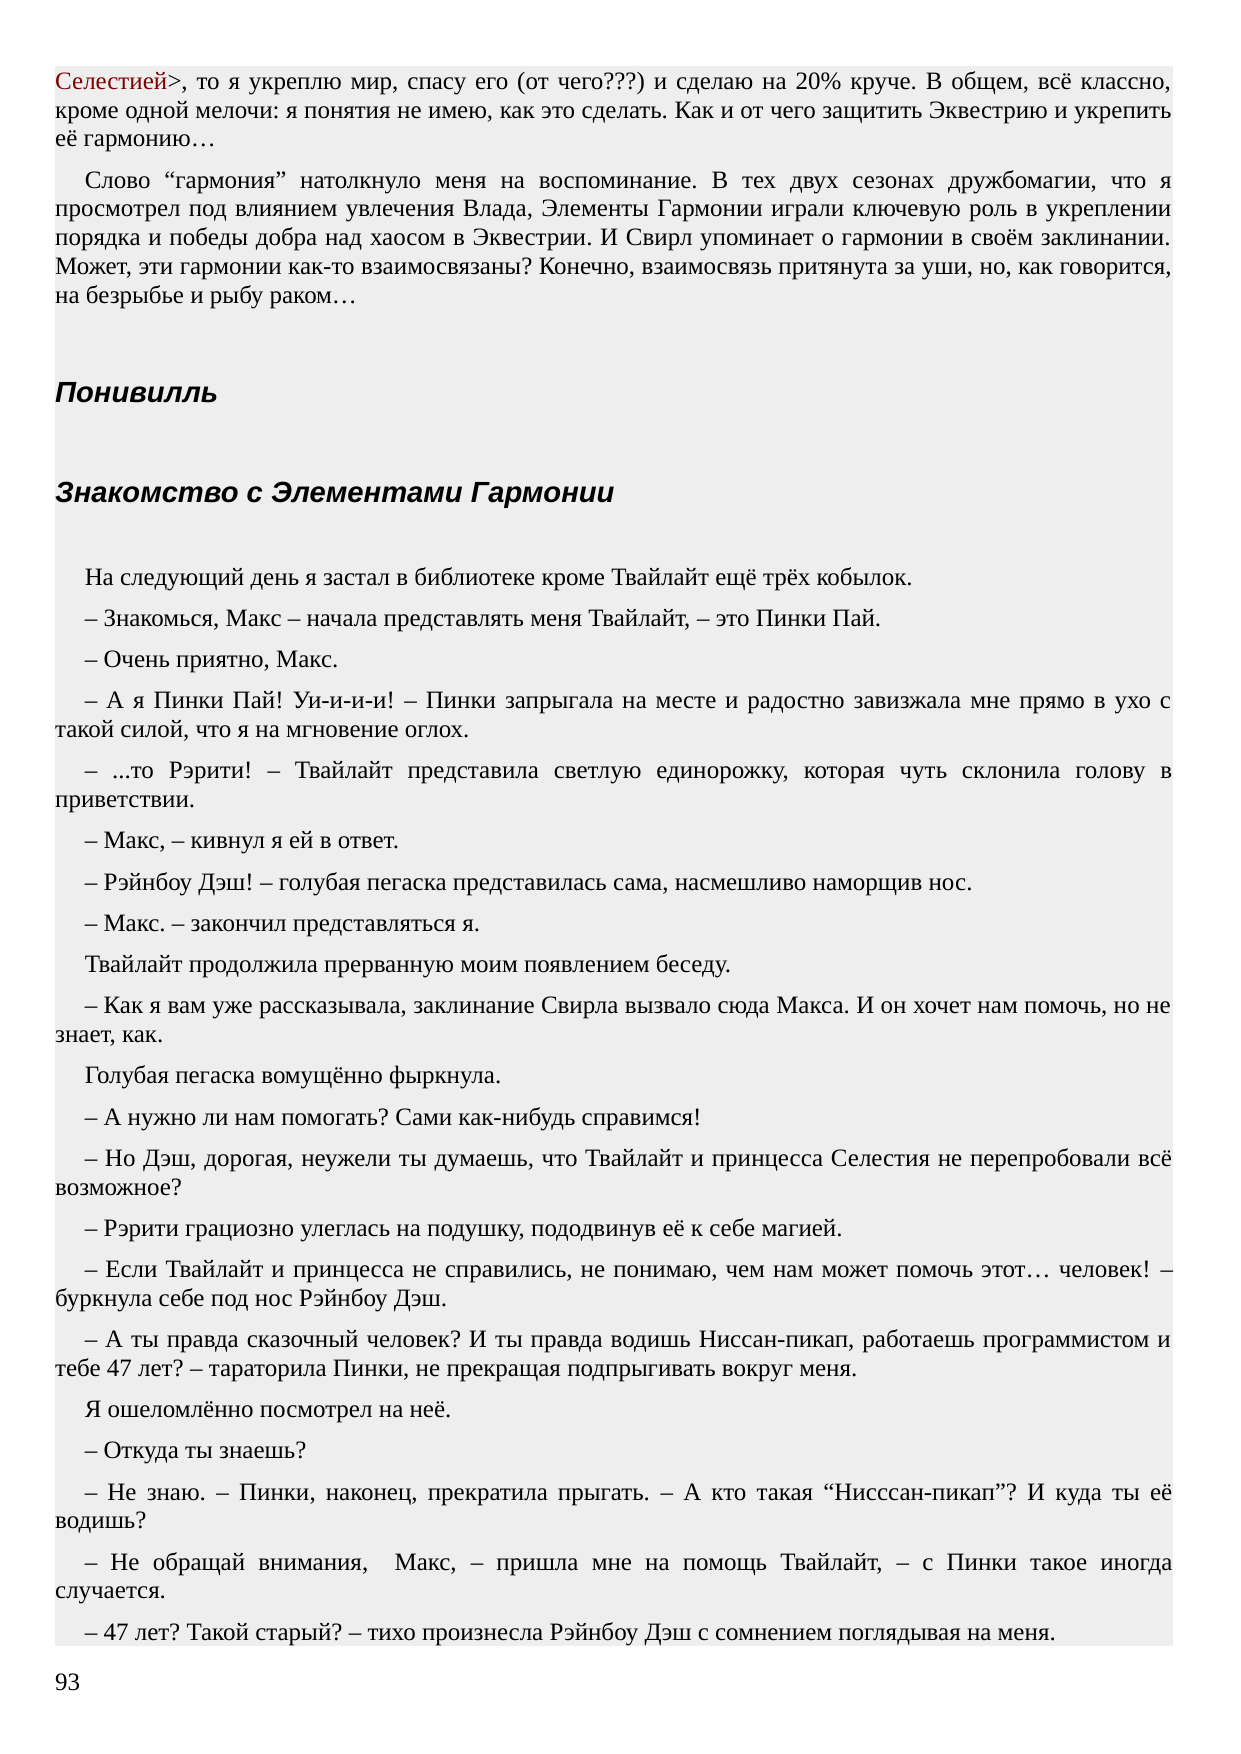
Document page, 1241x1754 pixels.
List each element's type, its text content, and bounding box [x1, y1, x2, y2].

text – Очень приятно, Макс. [55, 644, 1173, 673]
text – Откуда ты знаешь? [55, 1436, 1173, 1464]
text – ...то Рэрити! – Твайлайт представила светлую единорожку, которая чуть склонила голову в приветствии. [55, 756, 1173, 813]
text – Не знаю. – Пинки, наконец, прекратила прыгать. – А кто такая “Нисссан-пикап”? И куда ты её водишь? [55, 1477, 1173, 1534]
text Твайлайт продолжила прерванную моим появлением беседу. [55, 949, 1173, 978]
subtitle Понивилль [55, 375, 1173, 408]
text Селестией>, то я укреплю мир, спасу его (от чего???) и сделаю на 20% круче. В общем, всё классно, кроме одной мелочи: я понятия не имею, как это сделать. Как и от чего защитить Эквестрию и укрепить её гармонию… [55, 66, 1173, 152]
text – Как я вам уже рассказывала, заклинание Свирла вызвало сюда Макса. И он хочет нам помочь, но не знает, как. [55, 991, 1173, 1048]
subtitle Знакомство с Элементами Гармонии [55, 474, 1173, 508]
text – А нужно ли нам помогать? Сами как-нибудь справимся! [55, 1102, 1173, 1131]
text – Макс, – кивнул я ей в ответ. [55, 826, 1173, 854]
text На следующий день я застал в библиотеке кроме Твайлайт ещё трёх кобылок. [55, 562, 1173, 591]
text – Знакомься, Макс – начала представлять меня Твайлайт, – это Пинки Пай. [55, 603, 1173, 632]
text – А я Пинки Пай! Уи-и-и-и! – Пинки запрыгала на месте и радостно завизжала мне прямо в ухо с такой силой, что я на мгновение оглох. [55, 686, 1173, 743]
text Я ошеломлённо посмотрел на неё. [55, 1394, 1173, 1423]
text – А ты правда сказочный человек? И ты правда водишь Ниссан-пикап, работаешь программистом и тебе 47 лет? – тараторила Пинки, не прекращая подпрыгивать вокруг меня. [55, 1324, 1173, 1382]
text – Не обращай внимания, Макс, – пришла мне на помощь Твайлайт, – с Пинки такое иногда случается. [55, 1547, 1173, 1604]
text – Рэйнбоу Дэш! – голубая пегаска представилась сама, насмешливо наморщив нос. [55, 867, 1173, 896]
text – Рэрити грациозно улеглась на подушку, пододвинув её к себе магией. [55, 1213, 1173, 1242]
text – Макс. – закончил представляться я. [55, 908, 1173, 937]
text – 47 лет? Такой старый? – тихо произнесла Рэйнбоу Дэш с сомнением поглядывая на меня. [55, 1617, 1173, 1646]
text Слово “гармония” натолкнуло меня на воспоминание. В тех двух сезонах дружбомагии, что я просмотрел под влиянием увлечения Влада, Элементы Гармонии играли ключевую роль в укреплении порядка и победы добра над хаосом в Эквестрии. И Свирл упоминает о гармонии в своём заклинании. Может, эти гармонии как-то взаимосвязаны? Конечно, взаимосвязь притянута за уши, но, как говорится, на безрыбье и рыбу раком… [55, 165, 1173, 308]
text Голубая пегаска вомущённо фыркнула. [55, 1061, 1173, 1089]
text – Если Твайлайт и принцесса не справились, не понимаю, чем нам может помочь этот… человек! – буркнула себе под нос Рэйнбоу Дэш. [55, 1254, 1173, 1312]
text – Но Дэш, дорогая, неужели ты думаешь, что Твайлайт и принцесса Селестия не перепробовали всё возможное? [55, 1143, 1173, 1201]
